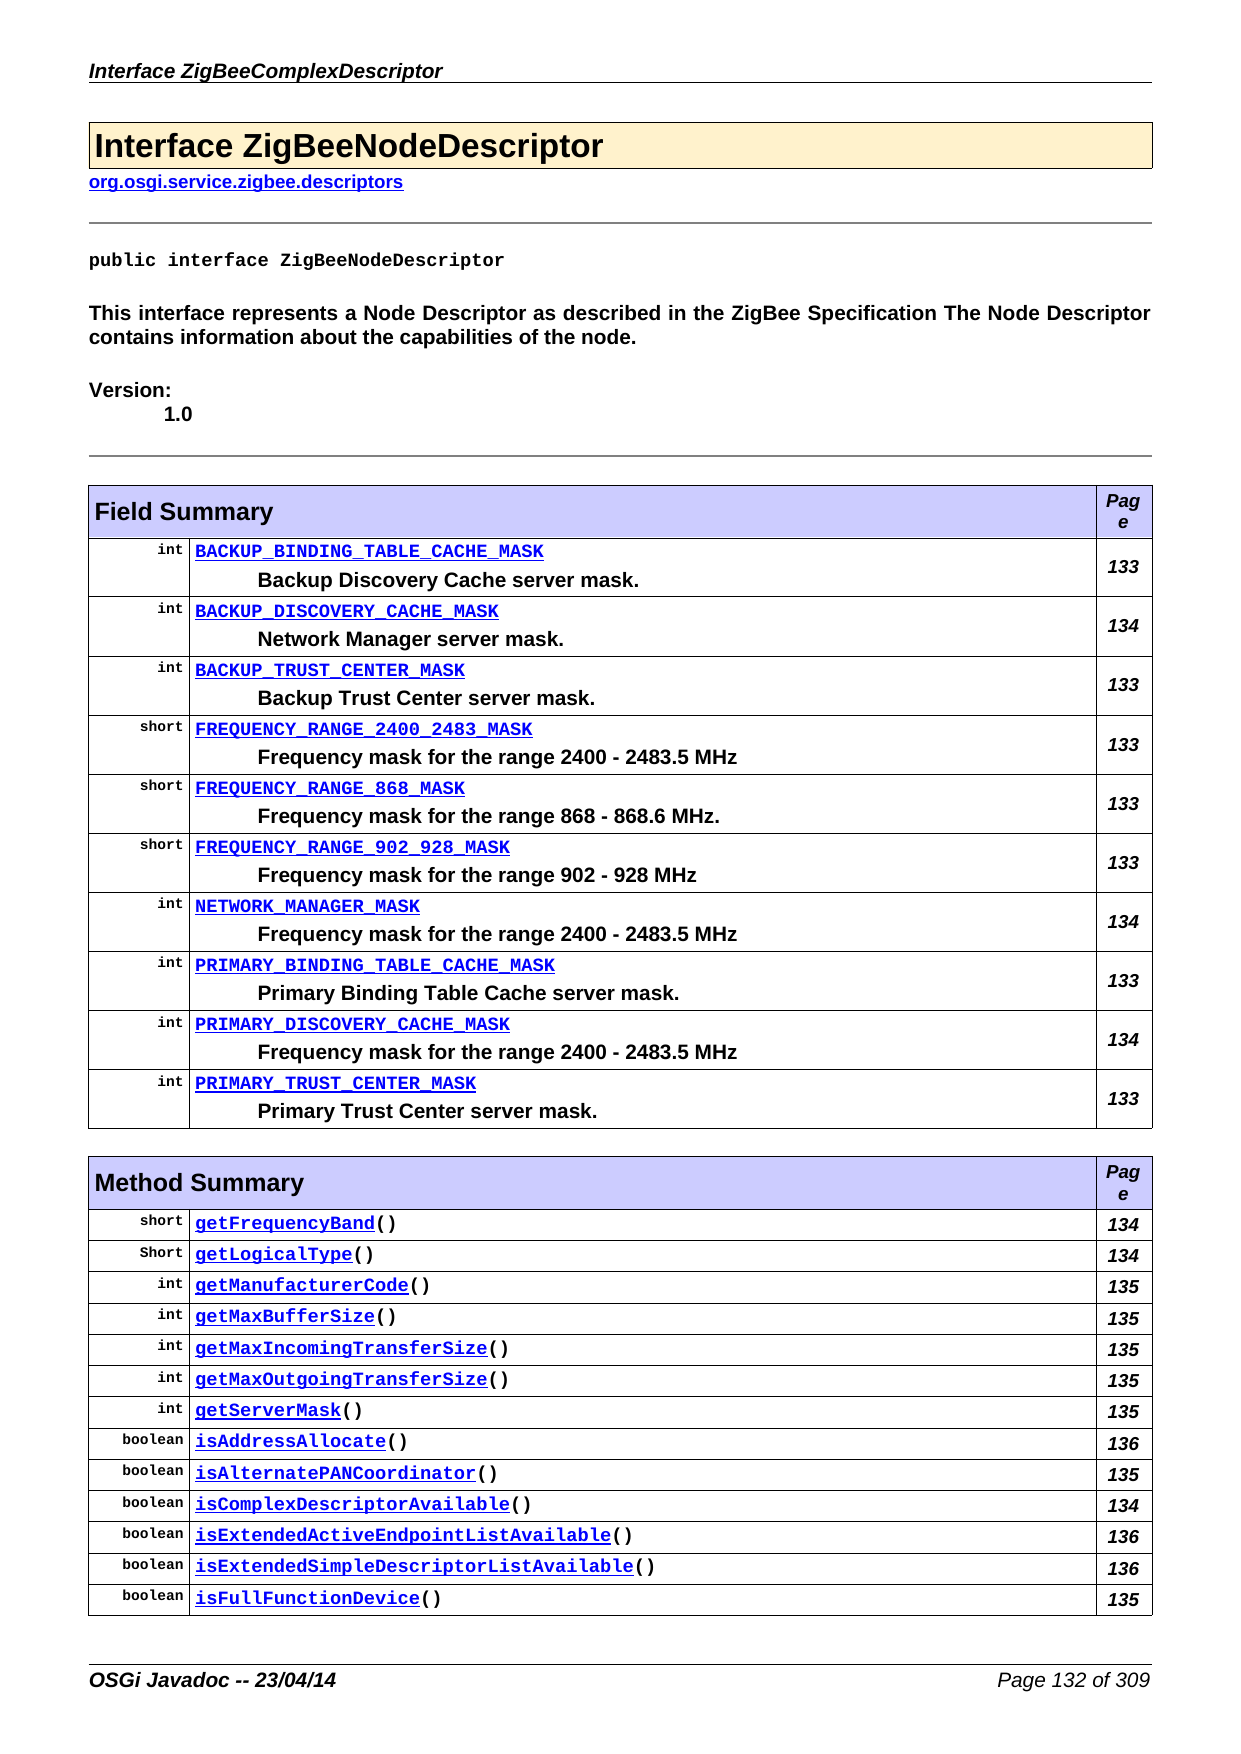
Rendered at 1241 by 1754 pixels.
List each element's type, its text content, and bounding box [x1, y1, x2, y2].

table_cell 135 [1097, 1397, 1152, 1427]
table_cell int [89, 1335, 189, 1365]
subtitle Interface ZigBeeNodeDescriptor [90, 123, 1152, 168]
table_cell FREQUENCY_RANGE_902_928_MASK Frequency mask for the range 902 - 928 MHz [190, 834, 1096, 892]
text 1.0 [163, 402, 1152, 426]
table_cell 133 [1097, 952, 1152, 1010]
table_cell 136 [1097, 1554, 1152, 1584]
table_cell FREQUENCY_RANGE_2400_2483_MASK Frequency mask for the range 2400 - 2483.5 MHz [190, 716, 1096, 774]
table_header Method Summary [89, 1157, 1096, 1209]
text This interface represents a Node Descriptor as described in the ZigBee Specification The Node Descriptor contains information about the capabilities of the node. [88, 301, 1152, 349]
table_cell 135 [1097, 1272, 1152, 1302]
table_cell int [89, 1011, 189, 1069]
table_cell 134 [1097, 1210, 1152, 1240]
table_cell BACKUP_DISCOVERY_CACHE_MASK Network Manager server mask. [190, 597, 1096, 656]
table_cell 135 [1097, 1366, 1152, 1396]
table_cell getMaxIncomingTransferSize() [190, 1335, 1096, 1365]
table_cell int [89, 1397, 189, 1427]
table_cell int [89, 952, 189, 1010]
table_cell PRIMARY_BINDING_TABLE_CACHE_MASK Primary Binding Table Cache server mask. [190, 952, 1096, 1010]
table_cell 134 [1097, 1011, 1152, 1069]
table_cell int [89, 597, 189, 656]
table_cell 135 [1097, 1460, 1152, 1490]
table_cell NETWORK_MANAGER_MASK Frequency mask for the range 2400 - 2483.5 MHz [190, 893, 1096, 951]
table_header Page [1097, 1157, 1152, 1209]
table_cell 135 [1097, 1304, 1152, 1334]
table_cell PRIMARY_TRUST_CENTER_MASK Primary Trust Center server mask. [190, 1070, 1096, 1128]
text org.osgi.service.zigbee.descriptors [88, 171, 1152, 193]
table_cell getLogicalType() [190, 1241, 1096, 1271]
table_cell int [89, 1070, 189, 1128]
table_cell 133 [1097, 716, 1152, 774]
table_cell 134 [1097, 893, 1152, 951]
table_cell boolean [89, 1491, 189, 1521]
table_header Field Summary [89, 486, 1096, 537]
table_cell int [89, 657, 189, 714]
table_cell 135 [1097, 1585, 1152, 1615]
table_cell 134 [1097, 1241, 1152, 1271]
table_cell boolean [89, 1460, 189, 1490]
table_cell BACKUP_BINDING_TABLE_CACHE_MASK Backup Discovery Cache server mask. [190, 539, 1096, 596]
table_cell 135 [1097, 1335, 1152, 1365]
table_cell 133 [1097, 775, 1152, 833]
table_cell getServerMask() [190, 1397, 1096, 1427]
table_cell Short [89, 1241, 189, 1271]
table_cell BACKUP_TRUST_CENTER_MASK Backup Trust Center server mask. [190, 657, 1096, 714]
table_cell getMaxBufferSize() [190, 1304, 1096, 1334]
table_cell boolean [89, 1429, 189, 1459]
table_cell isFullFunctionDevice() [190, 1585, 1096, 1615]
table_cell getFrequencyBand() [190, 1210, 1096, 1240]
table_cell boolean [89, 1522, 189, 1552]
table_cell isExtendedActiveEndpointListAvailable() [190, 1522, 1096, 1552]
table_cell isAlternatePANCoordinator() [190, 1460, 1096, 1490]
table_cell boolean [89, 1554, 189, 1584]
table_cell isAddressAllocate() [190, 1429, 1096, 1459]
text Version: [88, 378, 1152, 402]
table_cell isExtendedSimpleDescriptorListAvailable() [190, 1554, 1096, 1584]
table_cell int [89, 1366, 189, 1396]
table_cell FREQUENCY_RANGE_868_MASK Frequency mask for the range 868 - 868.6 MHz. [190, 775, 1096, 833]
table_cell isComplexDescriptorAvailable() [190, 1491, 1096, 1521]
table_header Page [1097, 486, 1152, 537]
table_cell short [89, 834, 189, 892]
table_cell getManufacturerCode() [190, 1272, 1096, 1302]
table_cell int [89, 539, 189, 596]
table_cell int [89, 1304, 189, 1334]
table_cell 133 [1097, 1070, 1152, 1128]
table_cell 134 [1097, 597, 1152, 656]
table_cell 136 [1097, 1522, 1152, 1552]
table_cell 133 [1097, 539, 1152, 596]
table_cell short [89, 1210, 189, 1240]
table_cell int [89, 1272, 189, 1302]
table_cell 133 [1097, 657, 1152, 714]
table_cell short [89, 775, 189, 833]
table_cell int [89, 893, 189, 951]
text public interface ZigBeeNodeDescriptor [88, 250, 1152, 272]
table_cell short [89, 716, 189, 774]
table_cell PRIMARY_DISCOVERY_CACHE_MASK Frequency mask for the range 2400 - 2483.5 MHz [190, 1011, 1096, 1069]
table_cell 134 [1097, 1491, 1152, 1521]
table_cell getMaxOutgoingTransferSize() [190, 1366, 1096, 1396]
table_cell 136 [1097, 1429, 1152, 1459]
table_cell boolean [89, 1585, 189, 1615]
table_cell 133 [1097, 834, 1152, 892]
